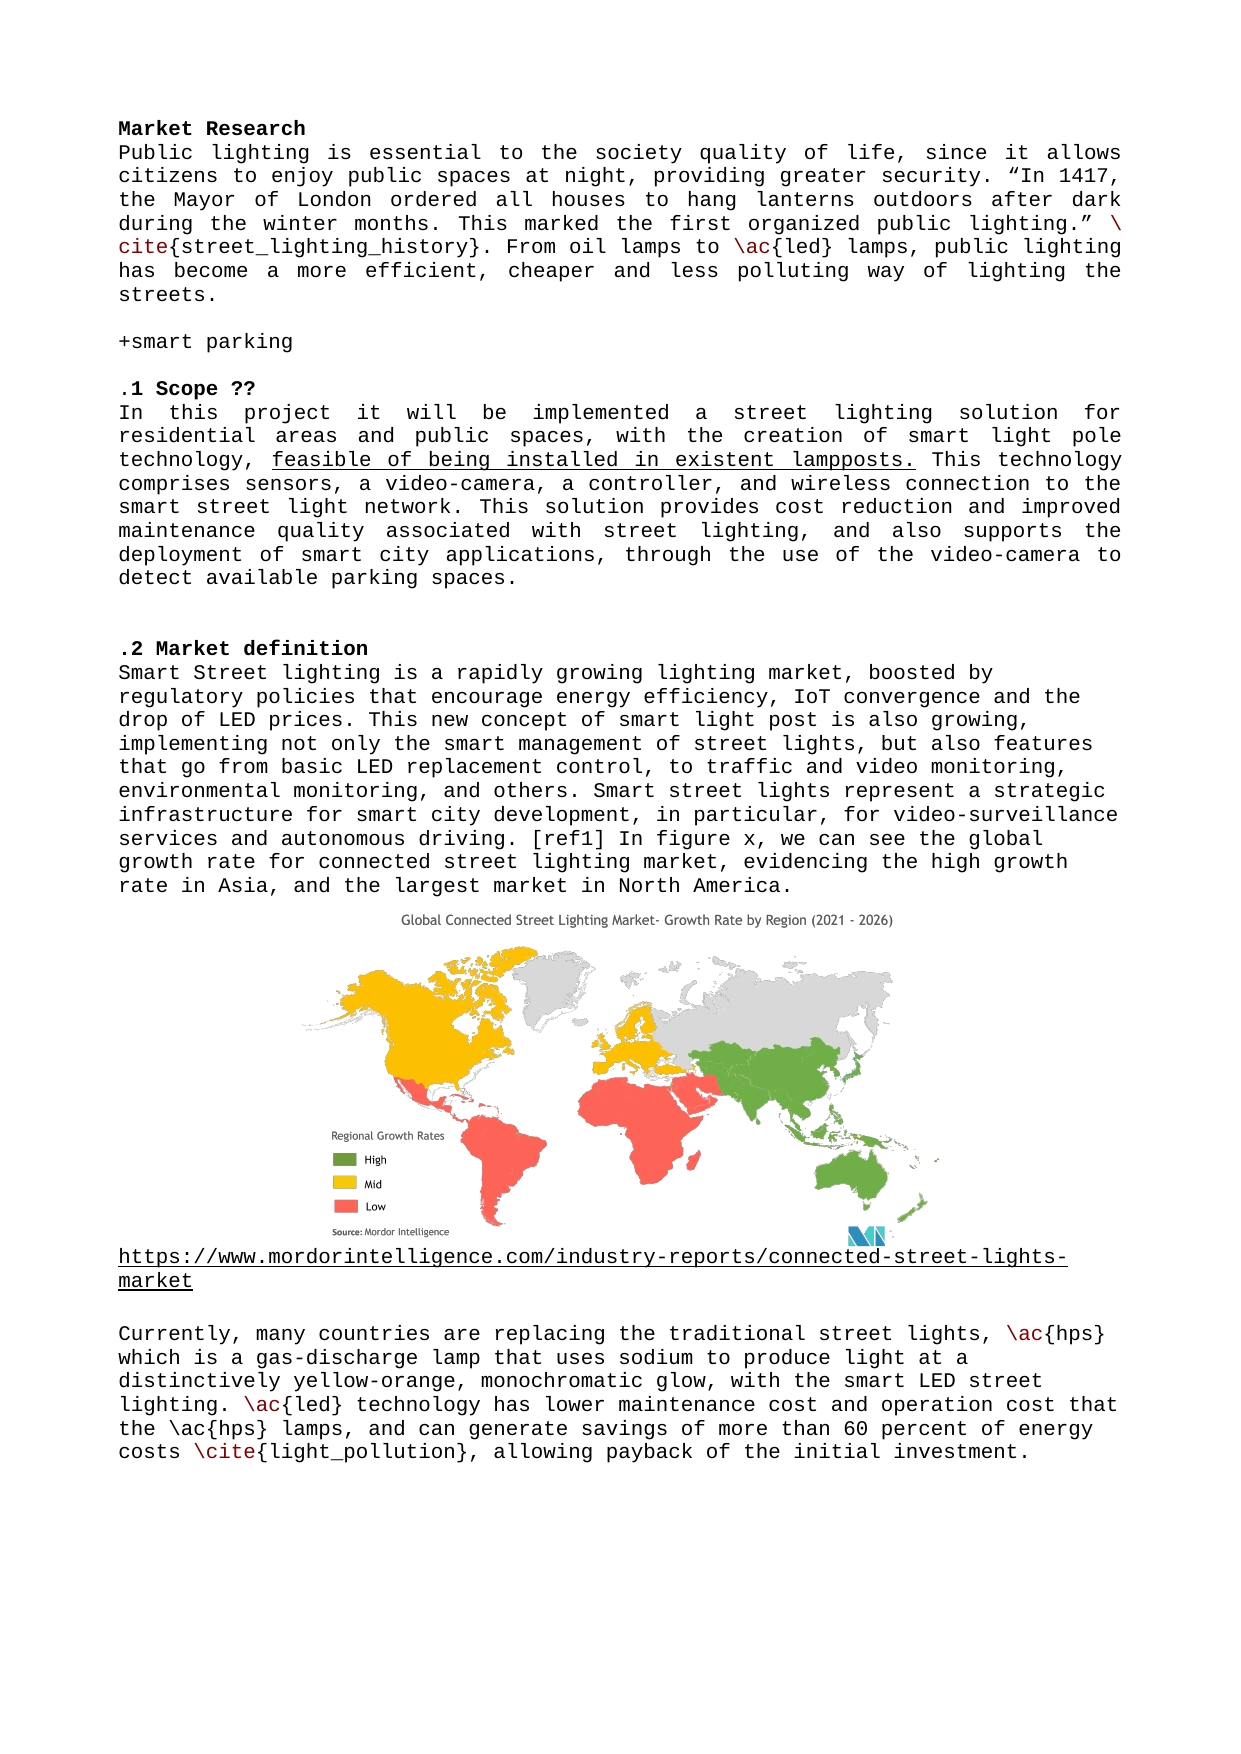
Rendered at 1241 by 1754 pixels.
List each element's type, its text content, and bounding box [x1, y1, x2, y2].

text Currently, many countries are replacing the traditional street lights, \ac{hps} which is a gas-discharge lamp that uses sodium to produce light at a distinctively yellow-orange, monochromatic glow, with the smart LED street lighting. \ac{led} technology has lower maintenance cost and operation cost that the \ac{hps} lamps, and can generate savings of more than 60 percent of energy costs \cite{light_pollution}, allowing payback of the initial investment. [118, 1323, 1122, 1465]
text Smart Street lighting is a rapidly growing lighting market, boosted by regulatory policies that encourage energy efficiency, IoT convergence and the drop of LED prices. This new concept of smart light post is also growing, implementing not only the smart management of street lights, but also features that go from basic LED replacement control, to traffic and video monitoring, environmental monitoring, and others. Smart street lights represent a strategic infrastructure for smart city development, in particular, for video-surveillance services and autonomous driving. [ref1] In figure x, we can see the global growth rate for connected street lighting market, evidencing the high growth rate in Asia, and the largest market in North America. [118, 662, 1122, 898]
text https://www.mordorintelligence.com/industry-reports/connected-street-lights-market [118, 1247, 1122, 1294]
text Public lighting is essential to the society quality of life, since it allows citizens to enjoy public spaces at night, providing greater security. “In 1417, the Mayor of London ordered all houses to hang lanterns outdoors after dark during the winter months. This marked the first organized public lighting.” \cite{street_lighting_history}. From oil lamps to \ac{led} lamps, public lighting has become a more efficient, cheaper and less polluting way of lighting the streets. [118, 142, 1122, 307]
text .2 Market definition [118, 638, 1122, 662]
text +smart parking [118, 331, 1122, 354]
text Market Research [118, 118, 1122, 142]
text .1 Scope ?? [118, 378, 1122, 402]
text In this project it will be implemented a street lighting solution for residential areas and public spaces, with the creation of smart light pole technology, feasible of being installed in existent lampposts. This technology comprises sensors, a video-camera, a controller, and wireless connection to the smart street light network. This solution provides cost reduction and improved maintenance quality associated with street lighting, and also supports the deployment of smart city applications, through the use of the video-camera to detect available parking spaces. [118, 402, 1122, 591]
picture [301, 907, 940, 1247]
